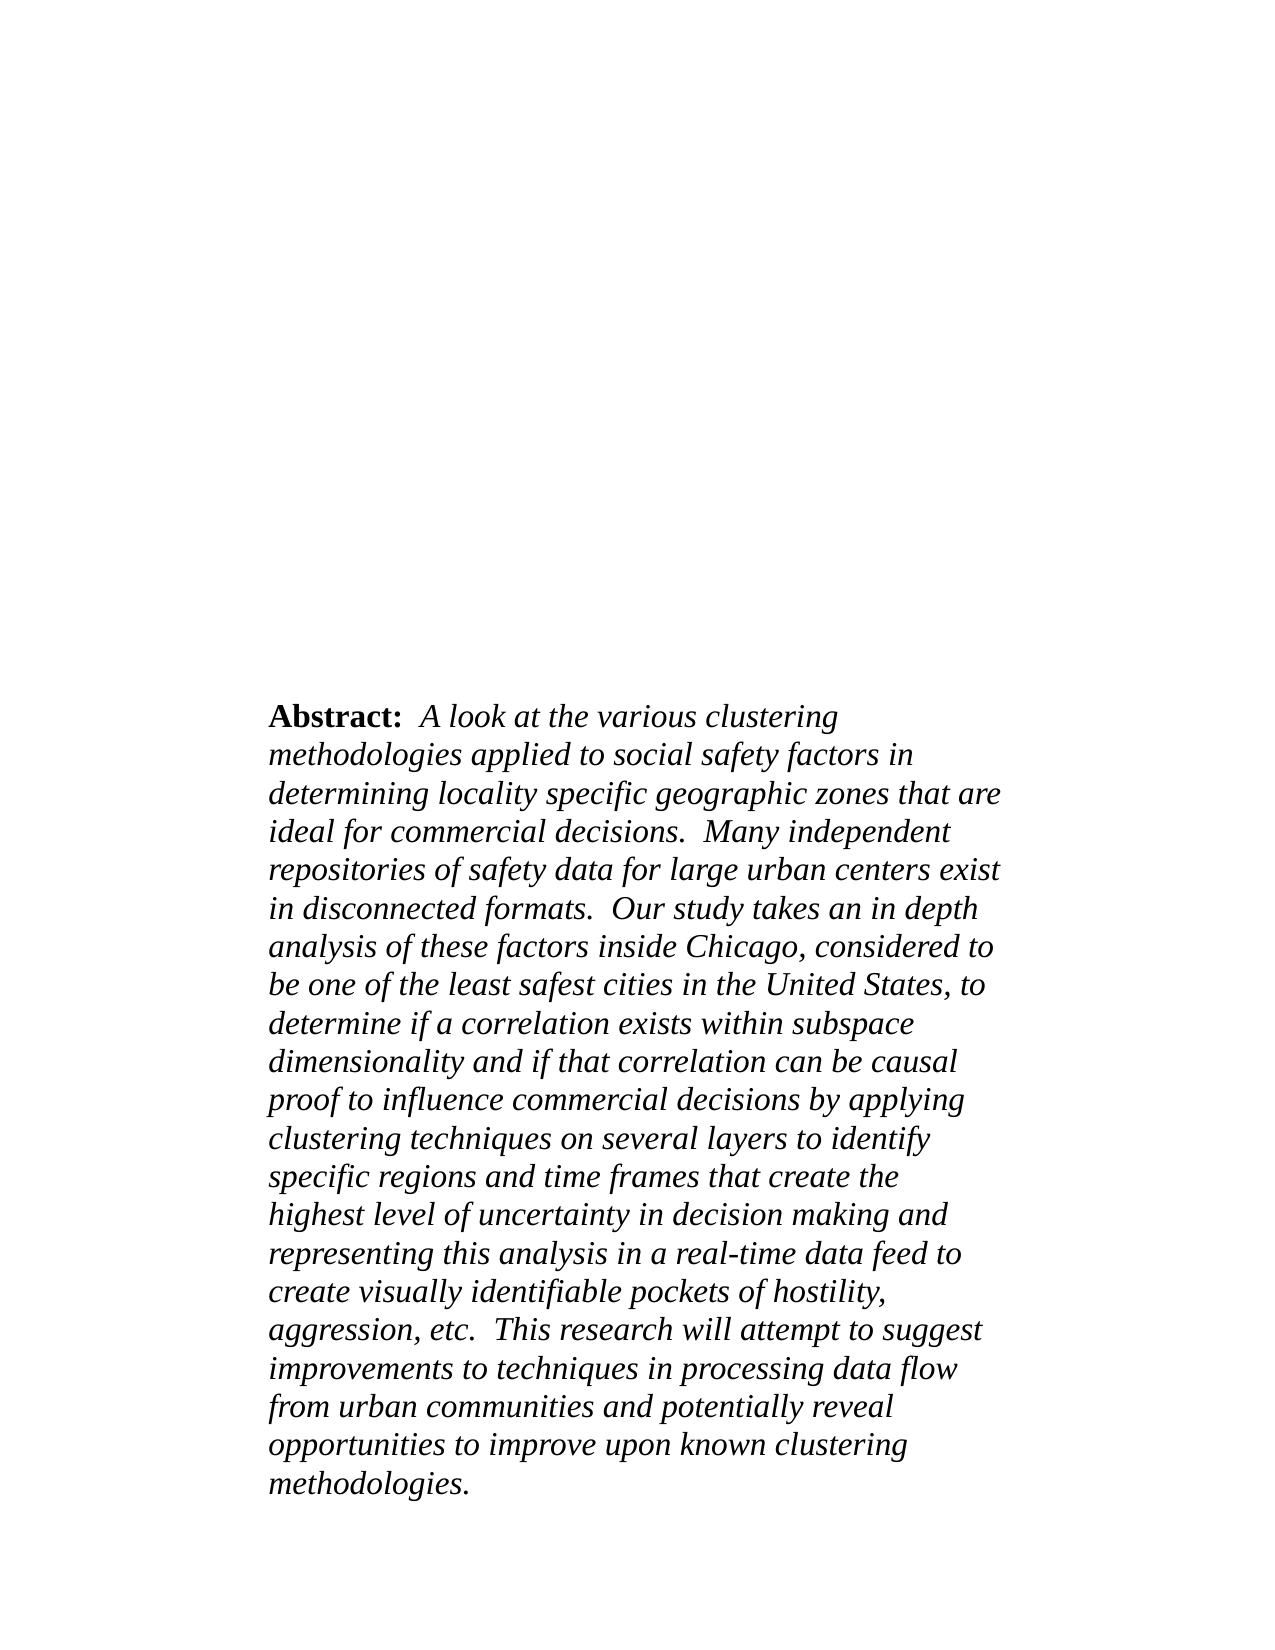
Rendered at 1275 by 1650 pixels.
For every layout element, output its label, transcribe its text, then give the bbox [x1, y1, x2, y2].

text Abstract: A look at the various clustering methodologies applied to social safety factors in determining locality specific geographic zones that are ideal for commercial decisions. Many independent repositories of safety data for large urban centers exist in disconnected formats. Our study takes an in depth analysis of these factors inside Chicago, considered to be one of the least safest cities in the United States, to determine if a correlation exists within subspace dimensionality and if that correlation can be causal proof to influence commercial decisions by applying clustering techniques on several layers to identify specific regions and time frames that create the highest level of uncertainty in decision making and representing this analysis in a real-time data feed to create visually identifiable pockets of hostility, aggression, etc. This research will attempt to suggest improvements to techniques in processing data flow from urban communities and potentially reveal opportunities to improve upon known clustering methodologies. [268, 696, 1007, 1501]
